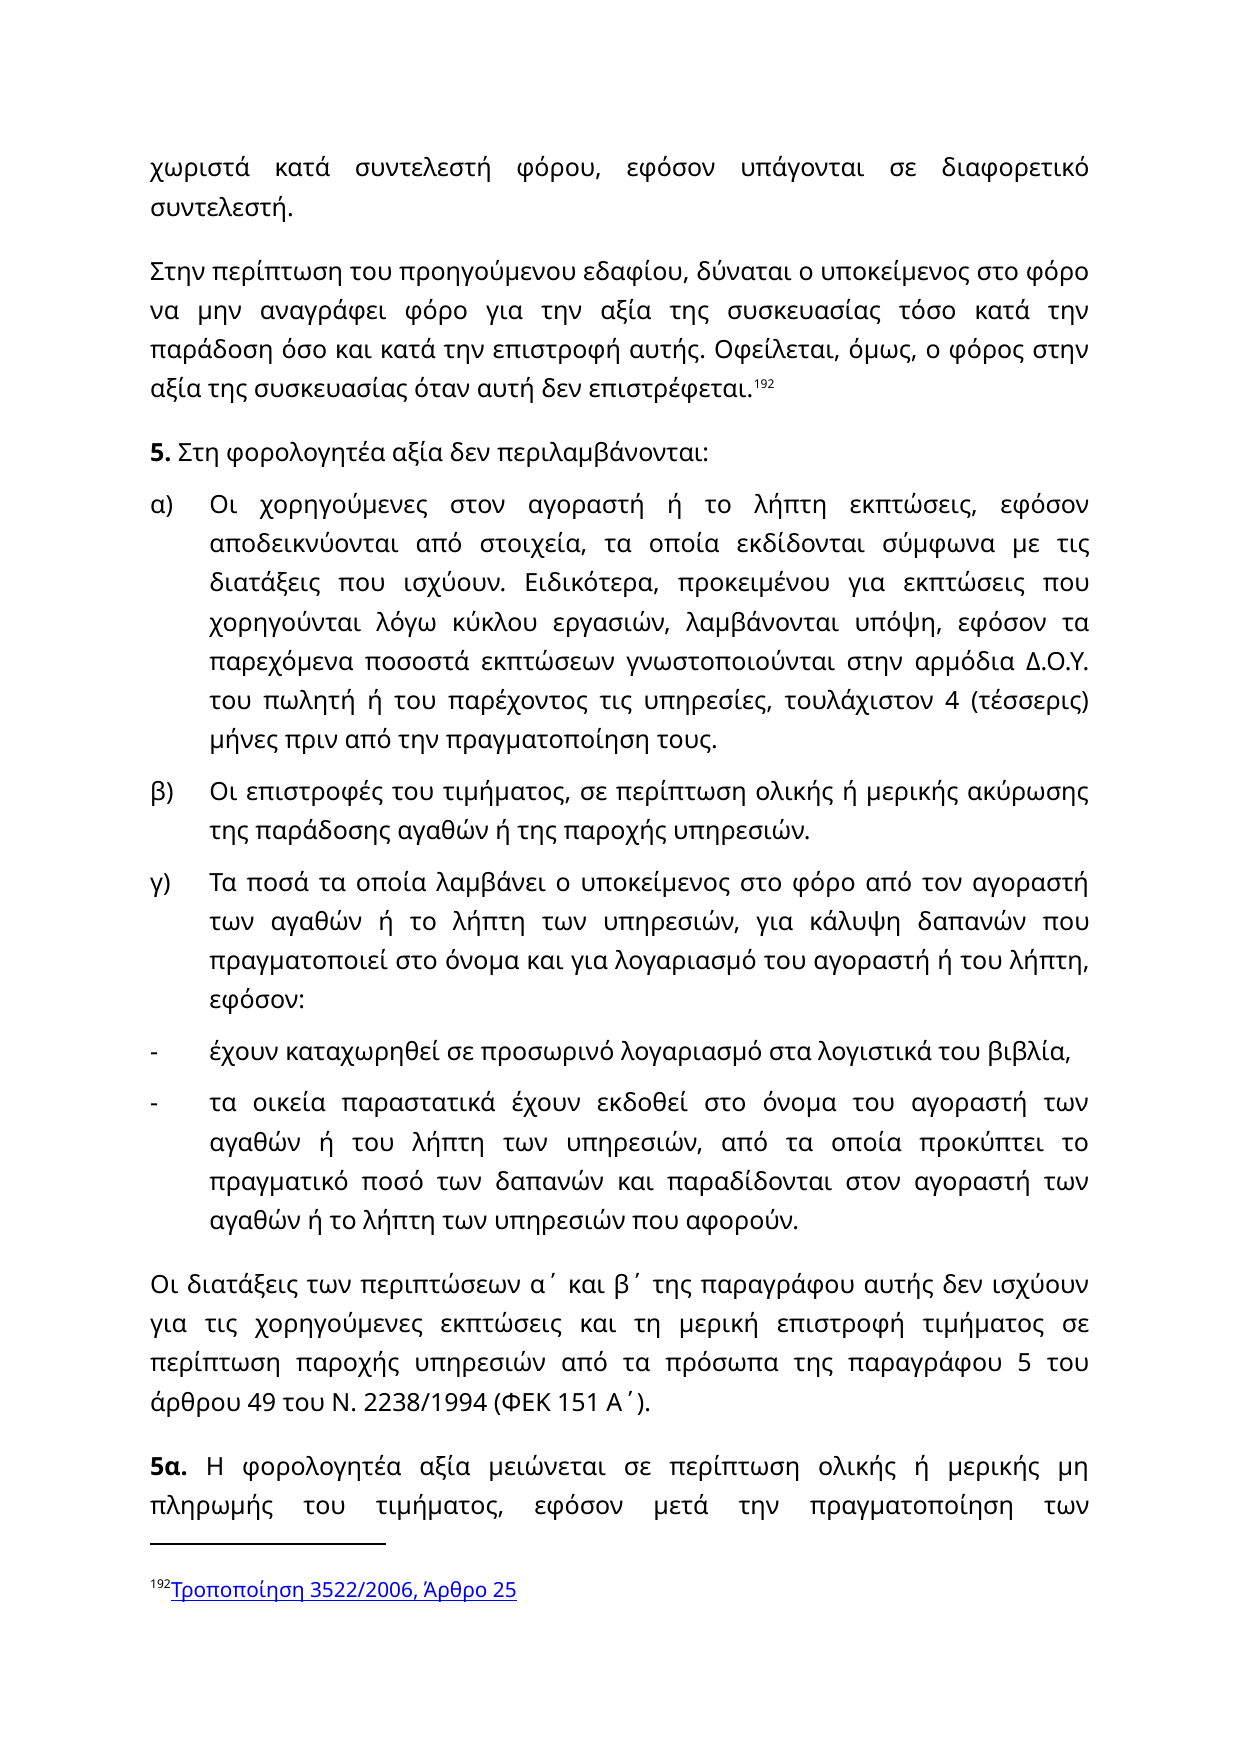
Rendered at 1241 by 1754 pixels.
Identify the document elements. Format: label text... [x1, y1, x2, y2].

text 5α. Η φορολογητέα αξία μειώνεται σε περίπτωση ολικής ή μερικής μη πληρωμής του τιμήματος, εφόσον μετά την πραγματοποίηση των [150, 1448, 1090, 1522]
text 5. Στη φορολογητέα αξία δεν περιλαμβάνονται: [150, 435, 1090, 469]
list - τα οικεία παραστατικά έχουν εκδοθεί στο όνομα του αγοραστή των αγαθών ή του λήπτη των υπηρεσιών, από τα οποία προκύπτει το πραγματικό ποσό των δαπανών και παραδίδονται στον αγοραστή των αγαθών ή το λήπτη των υπηρεσιών που αφορούν. [150, 1085, 1090, 1237]
list γ) Τα ποσά τα οποία λαμβάνει ο υποκείμενος στο φόρο από τον αγοραστή των αγαθών ή το λήπτη των υπηρεσιών, για κάλυψη δαπανών που πραγματοποιεί στο όνομα και για λογαριασμό του αγοραστή ή του λήπτη, εφόσον: [150, 864, 1090, 1016]
list α) Οι χορηγούμενες στον αγοραστή ή το λήπτη εκπτώσεις, εφόσον αποδεικνύονται από στοιχεία, τα οποία εκδίδονται σύμφωνα με τις διατάξεις που ισχύουν. Ειδικότερα, προκειμένου για εκπτώσεις που χορηγούνται λόγω κύκλου εργασιών, λαμβάνονται υπόψη, εφόσον τα παρεχόμενα ποσοστά εκπτώσεων γνωστοποιούνται στην αρμόδια Δ.Ο.Υ. του πωλητή ή του παρέχοντος τις υπηρεσίες, τουλάχιστον 4 (τέσσερις) μήνες πριν από την πραγματοποίηση τους. [150, 487, 1090, 756]
text χωριστά κατά συντελεστή φόρου, εφόσον υπάγονται σε διαφορετικό συντελεστή. [150, 150, 1090, 223]
list - έχουν καταχωρηθεί σε προσωρινό λογαριασμό στα λογιστικά του βιβλία, [150, 1033, 1090, 1067]
text Στην περίπτωση του προηγούμενου εδαφίου, δύναται ο υποκείμενος στο φόρο να μην αναγράφει φόρο για την αξία της συσκευασίας τόσο κατά την παράδοση όσο και κατά την επιστροφή αυτής. Οφείλεται, όμως, ο φόρος στην αξία της συσκευασίας όταν αυτή δεν επιστρέφεται. [150, 253, 1090, 405]
text Οι διατάξεις των περιπτώσεων α΄ και β΄ της παραγράφου αυτής δεν ισχύουν για τις χορηγούμενες εκπτώσεις και τη μερική επιστροφή τιμήματος σε περίπτωση παροχής υπηρεσιών από τα πρόσωπα της παραγράφου 5 του άρθρου 49 του Ν. 2238/1994 (ΦΕΚ 151 Α΄). [150, 1267, 1090, 1418]
list β) Οι επιστροφές του τιμήματος, σε περίπτωση ολικής ή μερικής ακύρωσης της παράδοσης αγαθών ή της παροχής υπηρεσιών. [150, 773, 1090, 847]
text Τροποποίηση 3522/2006, Άρθρο 25 [150, 1576, 1090, 1604]
